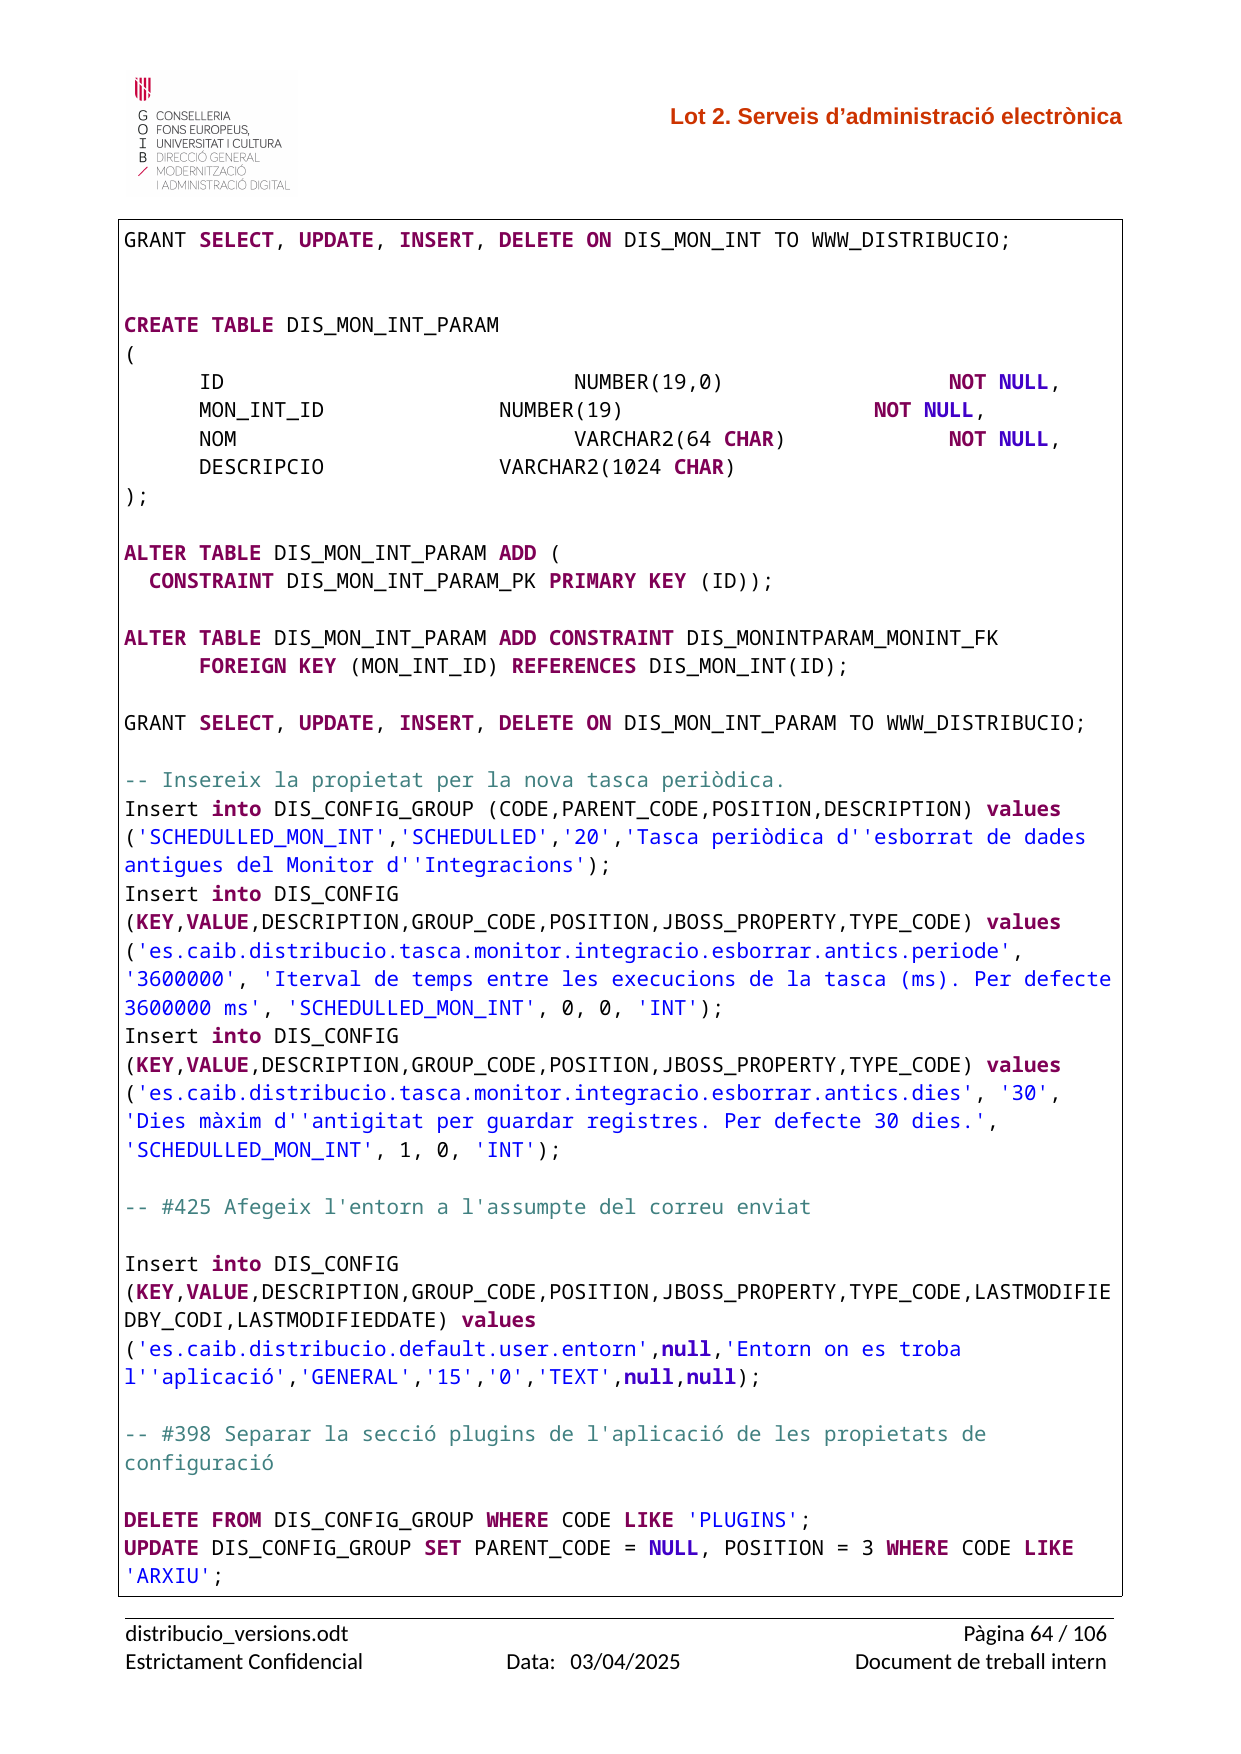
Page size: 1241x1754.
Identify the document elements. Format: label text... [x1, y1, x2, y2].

picture [126, 70, 299, 197]
table_header GRANT SELECT, UPDATE, INSERT, DELETE ON DIS_MON_INT TO WWW_DISTRIBUCIO; CREATE TABLE DIS_MON_INT_PARAM ( ID NUMBER(19,0) NOT NULL, MON_INT_ID NUMBER(19) NOT NULL, NOM VARCHAR2(64 CHAR) NOT NULL, DESCRIPCIO VARCHAR2(1024 CHAR) ); ALTER TABLE DIS_MON_INT_PARAM ADD ( CONSTRAINT DIS_MON_INT_PARAM_PK PRIMARY KEY (ID)); ALTER TABLE DIS_MON_INT_PARAM ADD CONSTRAINT DIS_MONINTPARAM_MONINT_FK FOREIGN KEY (MON_INT_ID) REFERENCES DIS_MON_INT(ID); GRANT SELECT, UPDATE, INSERT, DELETE ON DIS_MON_INT_PARAM TO WWW_DISTRIBUCIO; -- Insereix la propietat per la nova tasca periòdica. Insert into DIS_CONFIG_GROUP (CODE,PARENT_CODE,POSITION,DESCRIPTION) values ('SCHEDULLED_MON_INT','SCHEDULLED','20','Tasca periòdica d''esborrat de dades antigues del Monitor d''Integracions'); Insert into DIS_CONFIG (KEY,VALUE,DESCRIPTION,GROUP_CODE,POSITION,JBOSS_PROPERTY,TYPE_CODE) values ('es.caib.distribucio.tasca.monitor.integracio.esborrar.antics.periode', '3600000', 'Iterval de temps entre les execucions de la tasca (ms). Per defecte 3600000 ms', 'SCHEDULLED_MON_INT', 0, 0, 'INT'); Insert into DIS_CONFIG (KEY,VALUE,DESCRIPTION,GROUP_CODE,POSITION,JBOSS_PROPERTY,TYPE_CODE) values ('es.caib.distribucio.tasca.monitor.integracio.esborrar.antics.dies', '30', 'Dies màxim d''antigitat per guardar registres. Per defecte 30 dies.', 'SCHEDULLED_MON_INT', 1, 0, 'INT'); -- #425 Afegeix l'entorn a l'assumpte del correu enviat Insert into DIS_CONFIG (KEY,VALUE,DESCRIPTION,GROUP_CODE,POSITION,JBOSS_PROPERTY,TYPE_CODE,LASTMODIFIEDBY_CODI,LASTMODIFIEDDATE) values ('es.caib.distribucio.default.user.entorn',null,'Entorn on es troba l''aplicació','GENERAL','15','0','TEXT',null,null); -- #398 Separar la secció plugins de l'aplicació de les propietats de configuració DELETE FROM DIS_CONFIG_GROUP WHERE CODE LIKE 'PLUGINS'; UPDATE DIS_CONFIG_GROUP SET PARENT_CODE = NULL, POSITION = 3 WHERE CODE LIKE 'ARXIU'; [119, 220, 1122, 1596]
